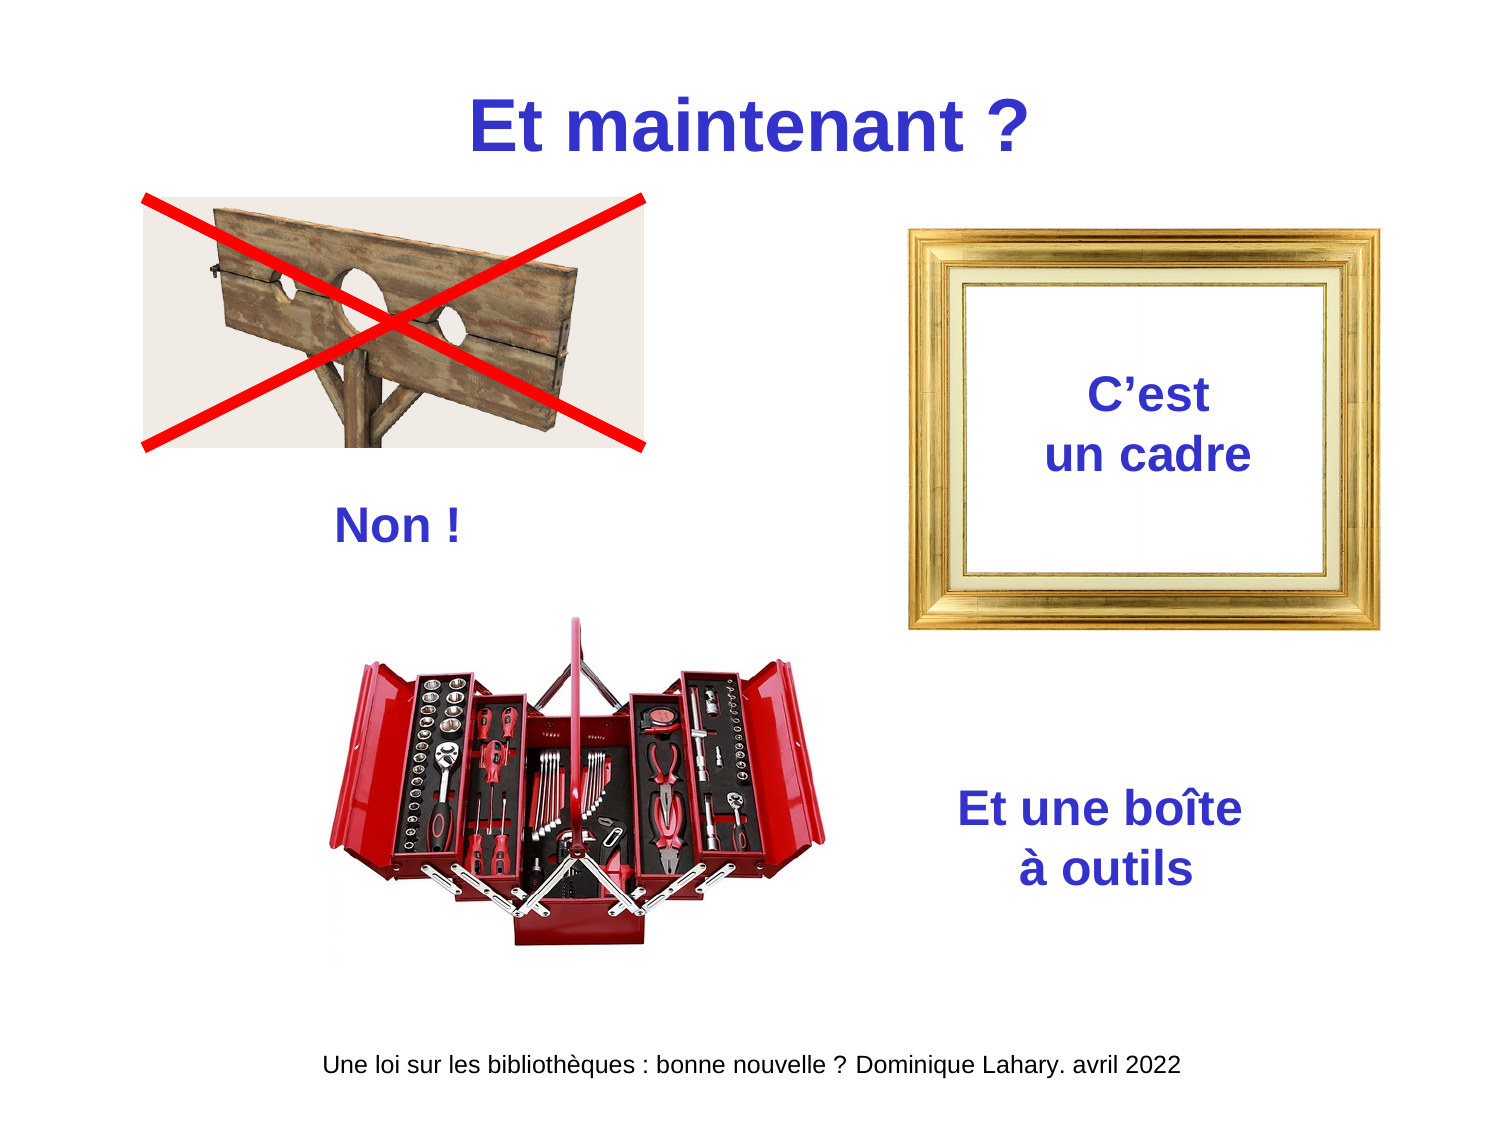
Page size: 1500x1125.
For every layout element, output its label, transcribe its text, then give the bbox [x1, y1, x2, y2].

text_box C’est un cadre [897, 354, 1400, 490]
picture [409, 205, 644, 440]
picture [158, 197, 629, 315]
picture [897, 221, 1389, 354]
title Et maintenant ? [0, 0, 1500, 244]
text_box Une loi sur les bibliothèques : bonne nouvelle ? Dominique Lahary. avril 2022 [52, 1041, 1453, 1117]
text_box Non ! [147, 485, 650, 561]
picture [143, 205, 378, 440]
text_box Et une boîte à outils [856, 767, 1359, 903]
picture [159, 330, 628, 448]
picture [314, 604, 848, 967]
picture [897, 490, 1389, 642]
